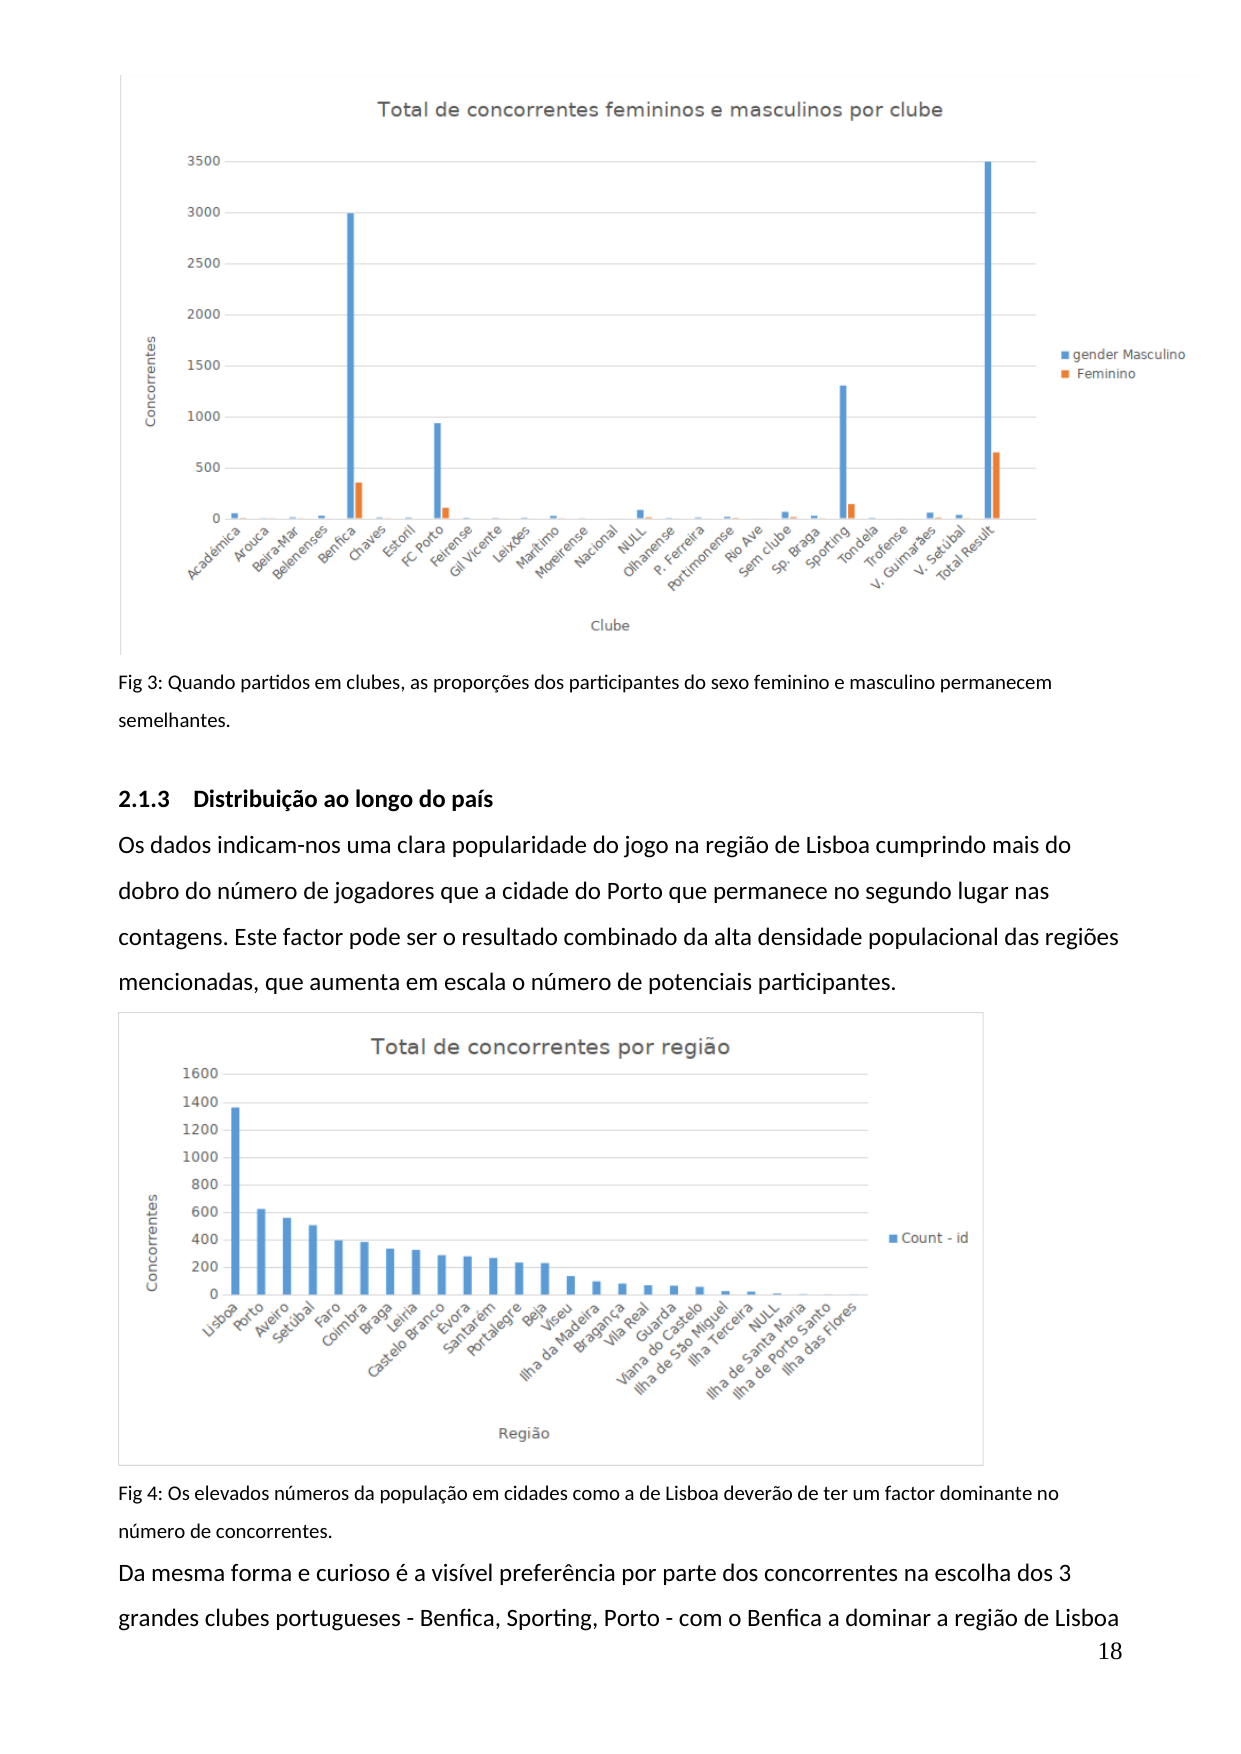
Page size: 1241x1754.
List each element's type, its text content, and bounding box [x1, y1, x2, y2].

text Fig 4: Os elevados números da população em cidades como a de Lisboa deverão de ter um factor dominante no número de concorrentes. [118, 1480, 1122, 1544]
text Fig 3: Quando partidos em clubes, as proporções dos participantes do sexo feminino e masculino permanecem semelhantes. [118, 669, 1122, 733]
text Da mesma forma e curioso é a visível preferência por parte dos concorrentes na escolha dos 3 grandes clubes portugueses - Benfica, Sporting, Porto - com o Benfica a dominar a região de Lisboa [118, 1557, 1122, 1633]
text 2.1.3 Distribuição ao longo do país [118, 784, 1122, 814]
text Os dados indicam-nos uma clara popularidade do jogo na região de Lisboa cumprindo mais do dobro do número de jogadores que a cidade do Porto que permanece no segundo lugar nas contagens. Este factor pode ser o resultado combinado da alta densidade populacional das regiões mencionadas, que aumenta em escala o número de potenciais participantes. [118, 829, 1122, 997]
